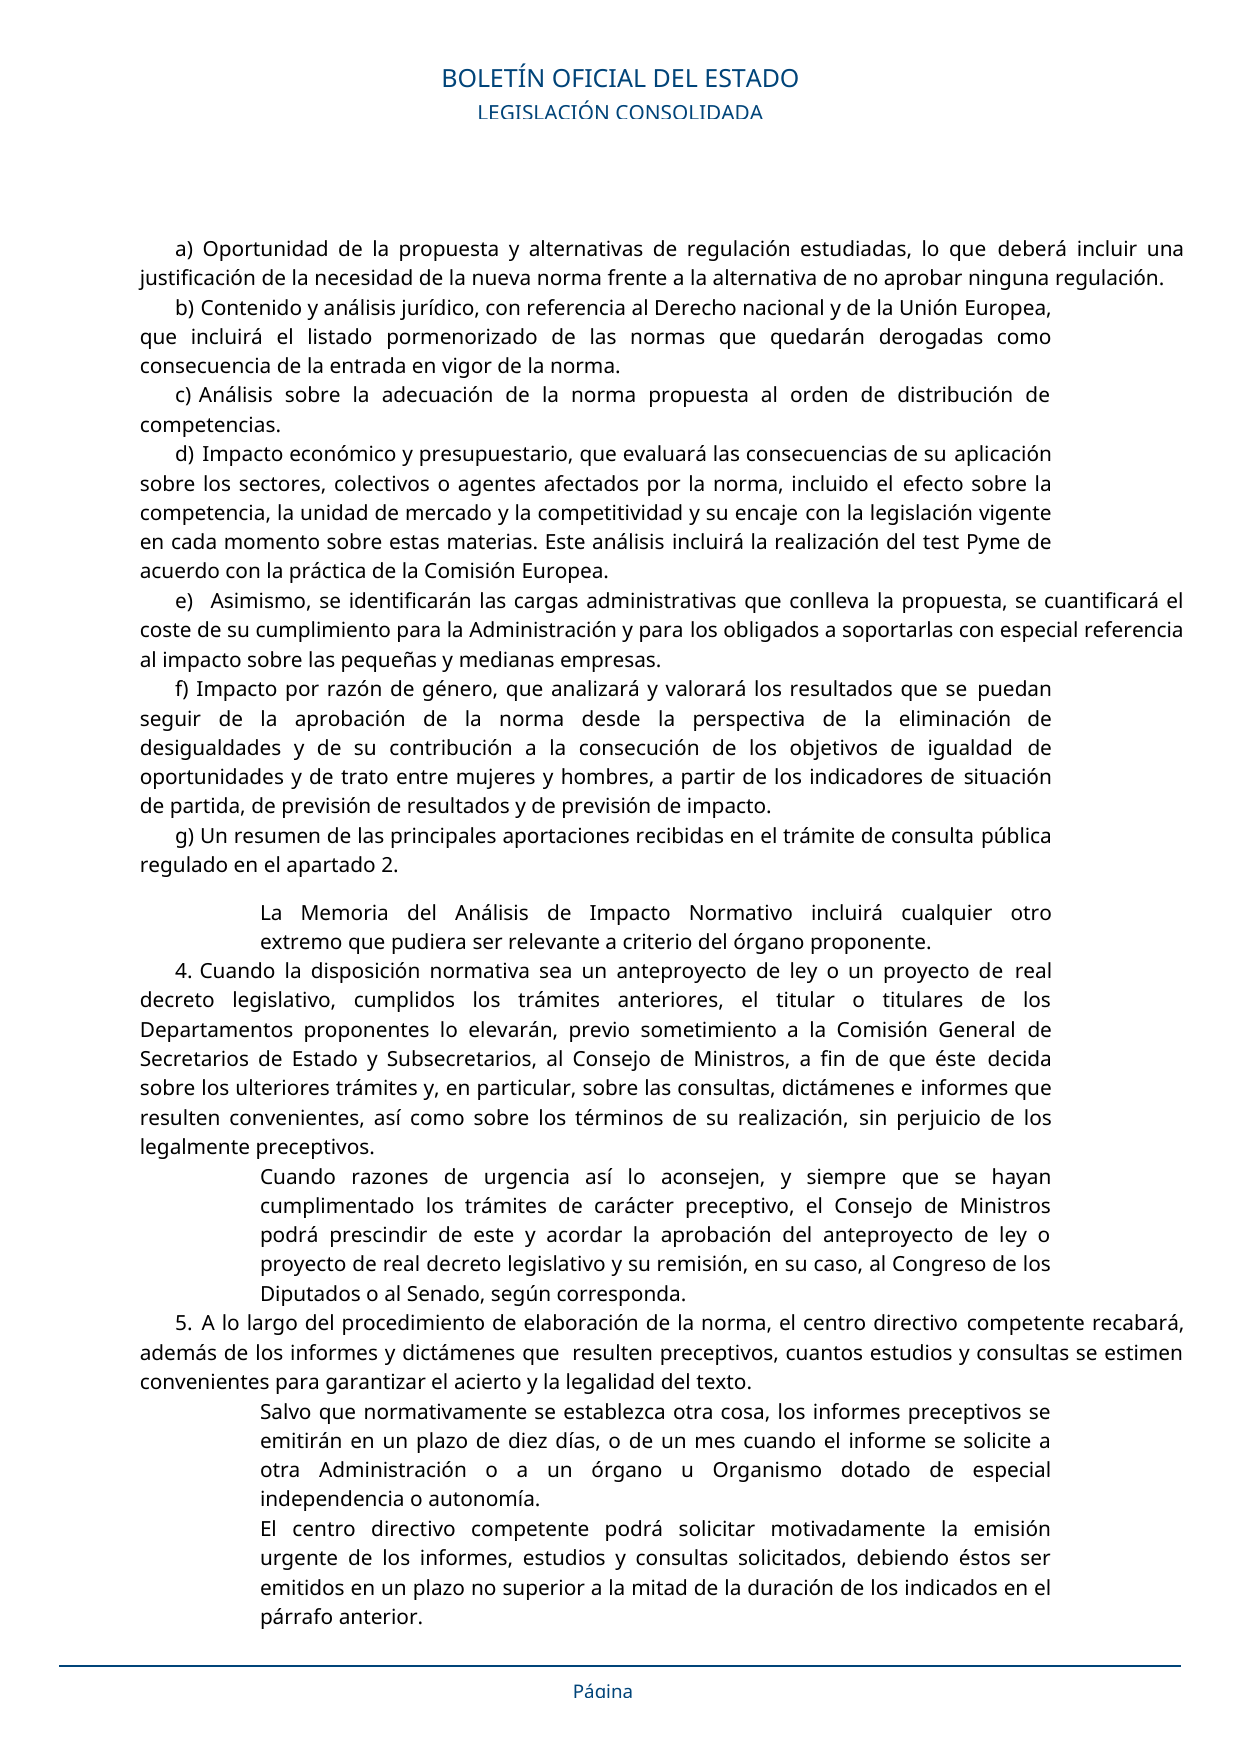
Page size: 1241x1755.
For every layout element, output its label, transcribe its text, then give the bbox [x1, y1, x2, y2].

list Impacto económico y presupuestario, que evaluará las consecuencias de su aplicación sobre los sectores, colectivos o agentes afectados por la norma, incluido el efecto sobre la competencia, la unidad de mercado y la competitividad y su encaje con la legislación vigente en cada momento sobre estas materias. Este análisis incluirá la realización del test Pyme de acuerdo con la práctica de la Comisión Europea. [139, 439, 1052, 585]
list Asimismo, se identificarán las cargas administrativas que conlleva la propuesta, se cuantificará el coste de su cumplimiento para la Administración y para los obligados a soportarlas con especial referencia al impacto sobre las pequeñas y medianas empresas. [139, 586, 1184, 673]
list Cuando la disposición normativa sea un anteproyecto de ley o un proyecto de real decreto legislativo, cumplidos los trámites anteriores, el titular o titulares de los Departamentos proponentes lo elevarán, previo sometimiento a la Comisión General de Secretarios de Estado y Subsecretarios, al Consejo de Ministros, a fin de que éste decida sobre los ulteriores trámites y, en particular, sobre las consultas, dictámenes e informes que resulten convenientes, así como sobre los términos de su realización, sin perjuicio de los legalmente preceptivos. [139, 956, 1052, 1160]
text Salvo que normativamente se establezca otra cosa, los informes preceptivos se emitirán en un plazo de diez días, o de un mes cuando el informe se solicite a otra Administración o a un órgano u Organismo dotado de especial independencia o autonomía. [260, 1397, 1052, 1513]
text Cuando razones de urgencia así lo aconsejen, y siempre que se hayan cumplimentado los trámites de carácter preceptivo, el Consejo de Ministros podrá prescindir de este y acordar la aprobación del anteproyecto de ley o proyecto de real decreto legislativo y su remisión, en su caso, al Congreso de los Diputados o al Senado, según corresponda. [260, 1162, 1052, 1307]
list Contenido y análisis jurídico, con referencia al Derecho nacional y de la Unión Europea, que incluirá el listado pormenorizado de las normas que quedarán derogadas como consecuencia de la entrada en vigor de la norma. [139, 293, 1052, 379]
list A lo largo del procedimiento de elaboración de la norma, el centro directivo competente recabará, además de los informes y dictámenes que resulten preceptivos, cuantos estudios y consultas se estimen convenientes para garantizar el acierto y la legalidad del texto. [139, 1308, 1184, 1396]
text El centro directivo competente podrá solicitar motivadamente la emisión urgente de los informes, estudios y consultas solicitados, debiendo éstos ser emitidos en un plazo no superior a la mitad de la duración de los indicados en el párrafo anterior. [260, 1514, 1052, 1630]
list Un resumen de las principales aportaciones recibidas en el trámite de consulta pública regulado en el apartado 2. [139, 821, 1052, 879]
list Análisis sobre la adecuación de la norma propuesta al orden de distribución de competencias. [139, 381, 1052, 438]
list Oportunidad de la propuesta y alternativas de regulación estudiadas, lo que deberá incluir una justificación de la necesidad de la nueva norma frente a la alternativa de no aprobar ninguna regulación. [139, 234, 1184, 291]
list Impacto por razón de género, que analizará y valorará los resultados que se puedan seguir de la aprobación de la norma desde la perspectiva de la eliminación de desigualdades y de su contribución a la consecución de los objetivos de igualdad de oportunidades y de trato entre mujeres y hombres, a partir de los indicadores de situación de partida, de previsión de resultados y de previsión de impacto. [139, 674, 1052, 820]
text La Memoria del Análisis de Impacto Normativo incluirá cualquier otro extremo que pudiera ser relevante a criterio del órgano proponente. [260, 898, 1052, 955]
